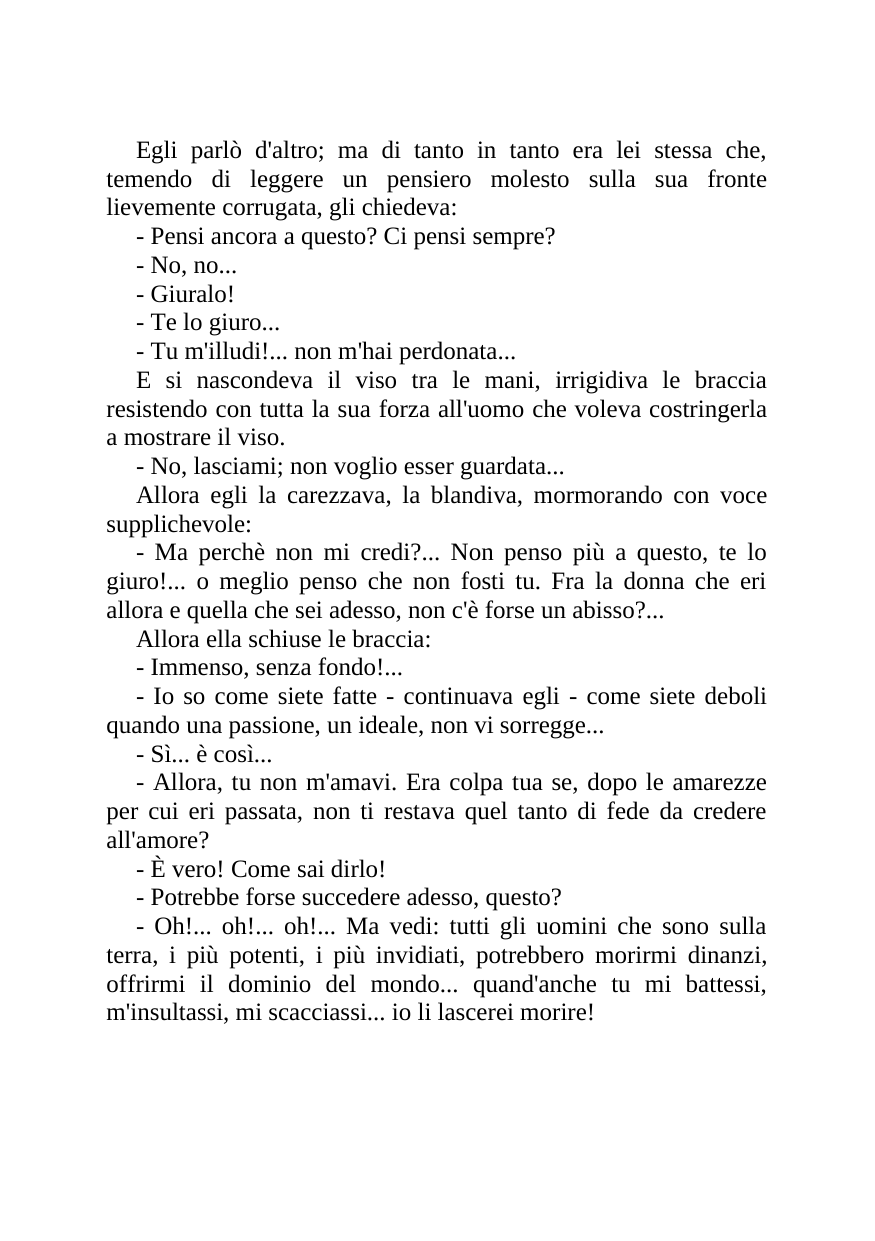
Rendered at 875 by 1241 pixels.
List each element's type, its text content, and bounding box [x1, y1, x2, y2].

text - No, lasciami; non voglio esser guardata... [106, 451, 768, 480]
text Egli parlò d'altro; ma di tanto in tanto era lei stessa che, temendo di leggere un pensiero molesto sulla sua fronte lievemente corrugata, gli chiedeva: [106, 135, 768, 221]
text - Immenso, senza fondo!... [106, 652, 768, 681]
text - Pensi ancora a questo? Ci pensi sempre? [106, 221, 768, 250]
text - Tu m'illudi!... non m'hai perdonata... [106, 336, 768, 365]
text - Ma perchè non mi credi?... Non penso più a questo, te lo giuro!... o meglio penso che non fosti tu. Fra la donna che eri allora e quella che sei adesso, non c'è forse un abisso?... [106, 537, 768, 624]
text - Giuralo! [106, 279, 768, 307]
text - Allora, tu non m'amavi. Era colpa tua se, dopo le amarezze per cui eri passata, non ti restava quel tanto di fede da credere all'amore? [106, 767, 768, 854]
text - Potrebbe forse succedere adesso, questo? [106, 882, 768, 911]
text - Sì... è così... [106, 739, 768, 767]
text E si nascondeva il viso tra le mani, irrigidiva le braccia resistendo con tutta la sua forza all'uomo che voleva costringerla a mostrare il viso. [106, 365, 768, 451]
text - È vero! Come sai dirlo! [106, 854, 768, 882]
text Allora egli la carezzava, la blandiva, mormorando con voce supplichevole: [106, 480, 768, 537]
text Allora ella schiuse le braccia: [106, 624, 768, 652]
text - Te lo giuro... [106, 307, 768, 336]
text - Oh!... oh!... oh!... Ma vedi: tutti gli uomini che sono sulla terra, i più potenti, i più invidiati, potrebbero morirmi dinanzi, offrirmi il dominio del mondo... quand'anche tu mi battessi, m'insultassi, mi scacciassi... io li lascerei morire! [106, 911, 768, 1026]
text - No, no... [106, 250, 768, 279]
text - Io so come siete fatte - continuava egli - come siete deboli quando una passione, un ideale, non vi sorregge... [106, 681, 768, 739]
